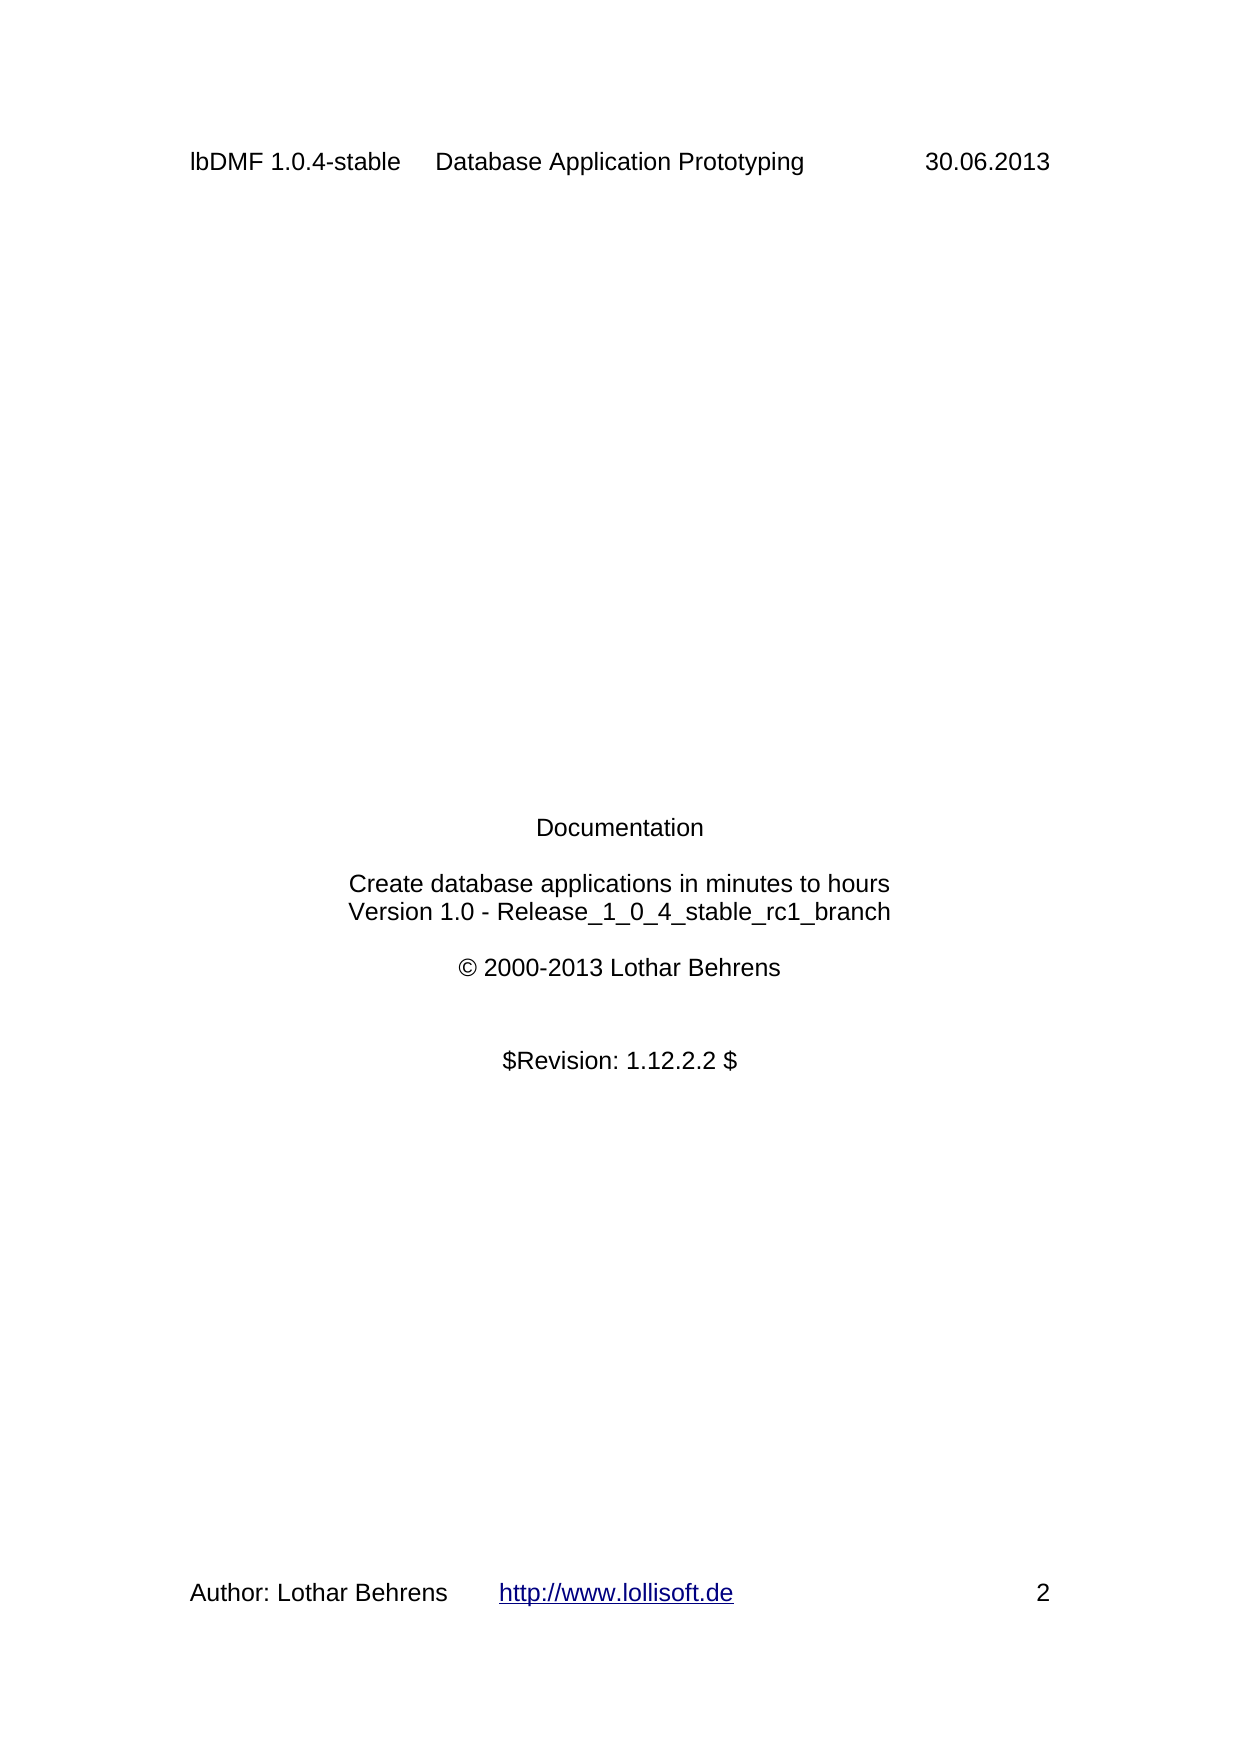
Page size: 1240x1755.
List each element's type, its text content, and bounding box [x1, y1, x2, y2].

text Documentation [189, 814, 1050, 842]
text Create database applications in minutes to hours [189, 870, 1050, 898]
text Version 1.0 - Release_1_0_4_stable_rc1_branch [189, 898, 1050, 926]
text © 2000-2013 Lothar Behrens [189, 953, 1050, 981]
text $Revision: 1.12.2.2 $ [189, 1047, 1050, 1074]
